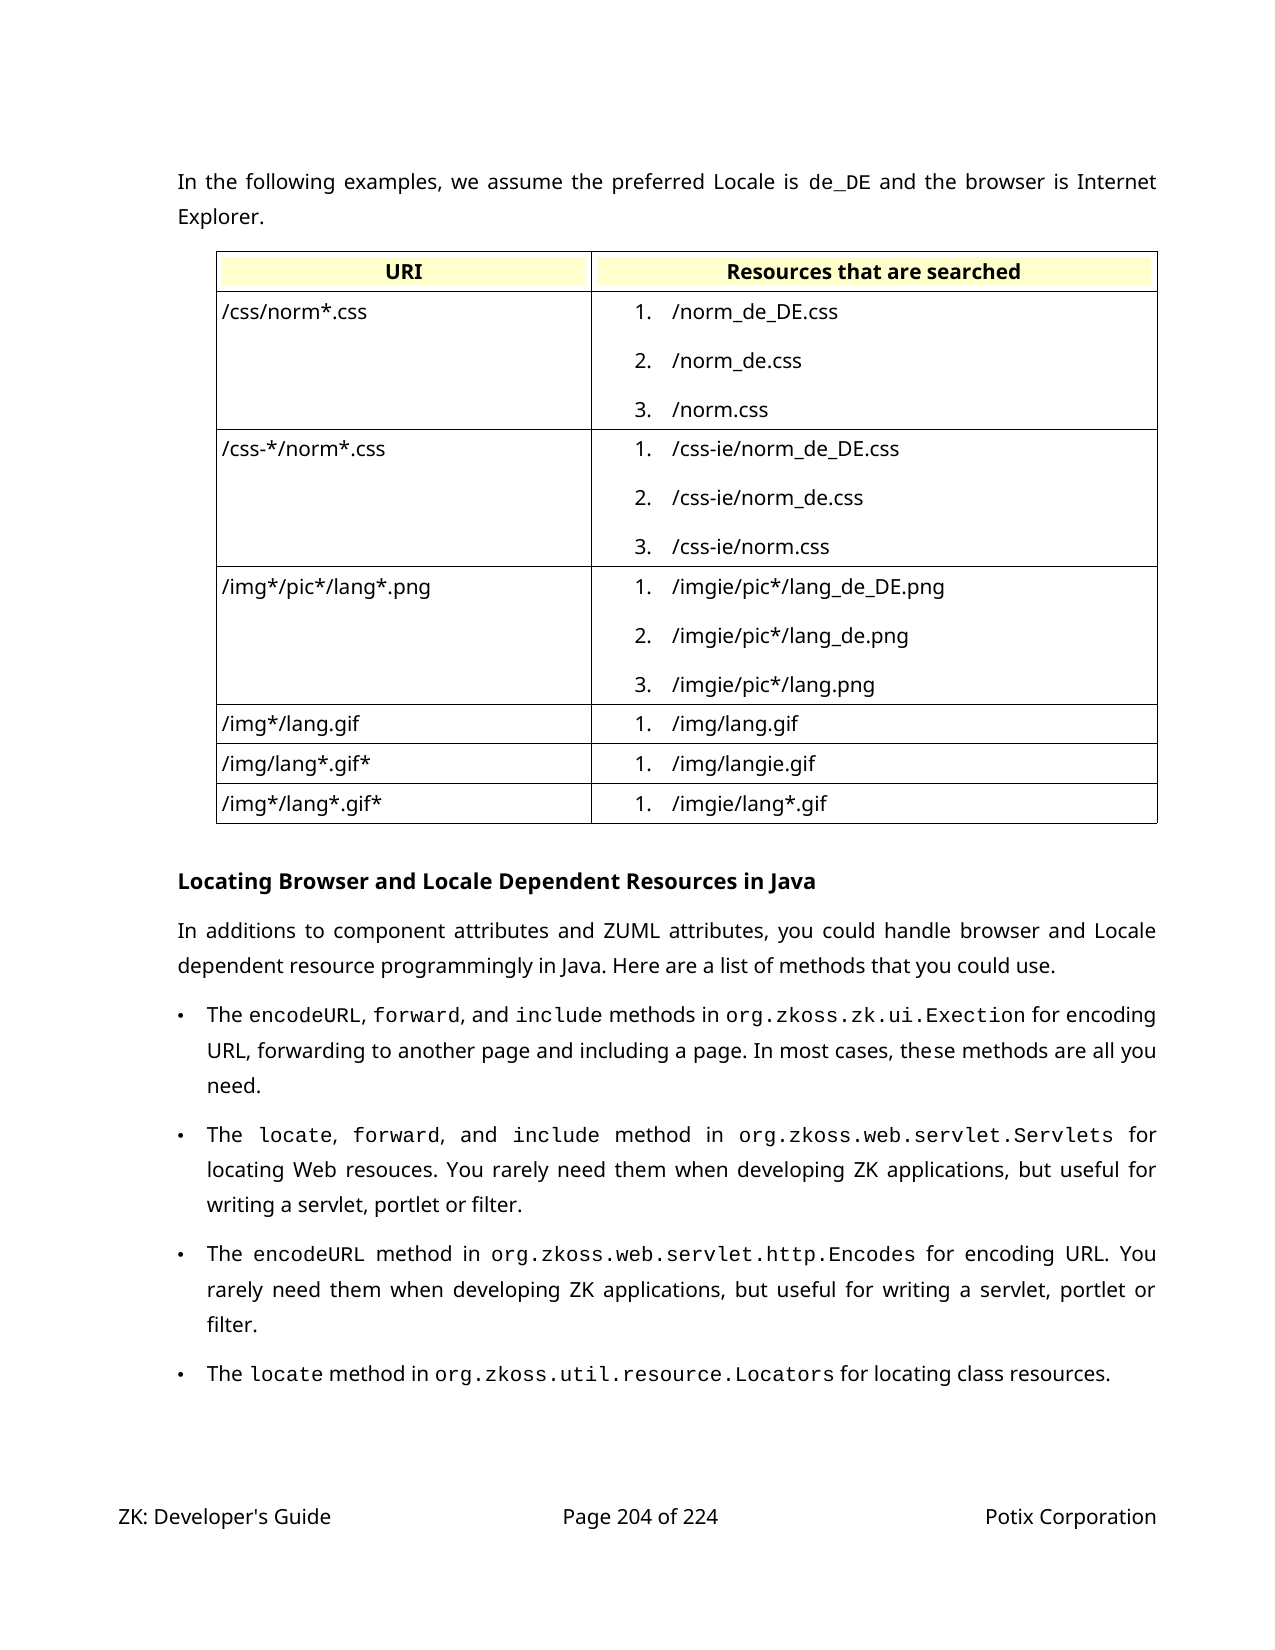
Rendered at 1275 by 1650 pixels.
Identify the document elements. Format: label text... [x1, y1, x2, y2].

table_header Resources that are searched [592, 252, 1157, 291]
list The locate, forward, and include method in org.zkoss.web.servlet.Servlets for locating Web resouces. You rarely need them when developing ZK applications, but useful for writing a servlet, portlet or filter. [177, 1120, 1157, 1219]
table_cell /img*/lang.gif [217, 705, 591, 743]
list The encodeURL method in org.zkoss.web.servlet.http.Encodes for encoding URL. You rarely need them when developing ZK applications, but useful for writing a servlet, portlet or filter. [177, 1239, 1157, 1338]
text In the following examples, we assume the preferred Locale is de_DE and the browser is Internet Explorer. [177, 167, 1157, 231]
list The encodeURL, forward, and include methods in org.zkoss.zk.ui.Exection for encoding URL, forwarding to another page and including a page. In most cases, these methods are all you need. [177, 1000, 1157, 1099]
list The locate method in org.zkoss.util.resource.Locators for locating class resources. [177, 1359, 1157, 1388]
table_cell /imgie/pic*/lang_de_DE.png /imgie/pic*/lang_de.png /imgie/pic*/lang.png [592, 567, 1157, 704]
table_cell /css-ie/norm_de_DE.css /css-ie/norm_de.css /css-ie/norm.css [592, 430, 1157, 566]
text In additions to component attributes and ZUML attributes, you could handle browser and Locale dependent resource programmingly in Java. Here are a list of methods that you could use. [177, 916, 1157, 980]
table_cell /css/norm*.css [217, 292, 591, 429]
table_cell /imgie/lang*.gif [592, 784, 1157, 823]
table_cell /img/lang.gif [592, 705, 1157, 743]
table_cell /css-*/norm*.css [217, 430, 591, 566]
table_cell /img*/lang*.gif* [217, 784, 591, 823]
table_cell /img*/pic*/lang*.png [217, 567, 591, 704]
table_cell /img/lang*.gif* [217, 744, 591, 783]
table_cell /img/langie.gif [592, 744, 1157, 783]
table_header URI [217, 252, 591, 291]
subtitle Locating Browser and Locale Dependent Resources in Java [177, 866, 1157, 896]
table_cell /norm_de_DE.css /norm_de.css /norm.css [592, 292, 1157, 429]
